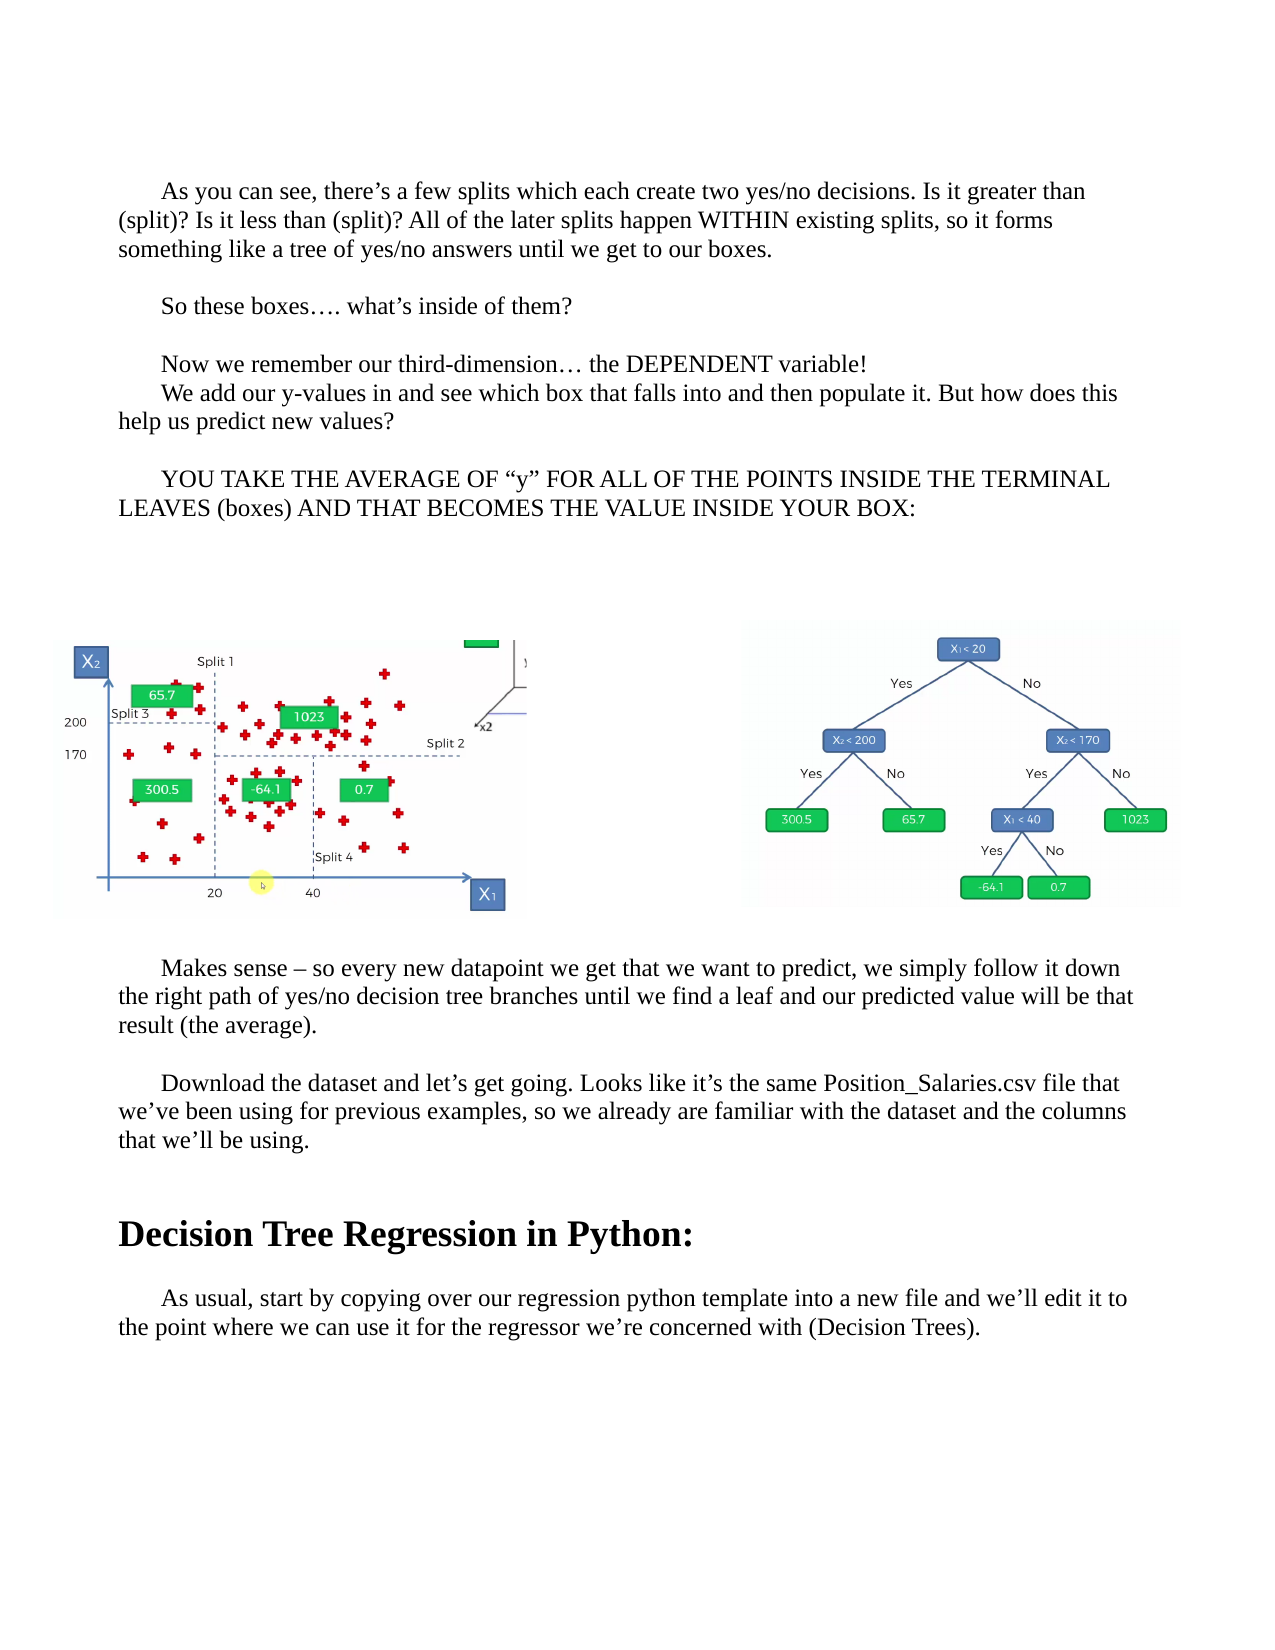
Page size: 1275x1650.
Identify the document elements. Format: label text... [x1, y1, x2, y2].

text We add our y-values in and see which box that falls into and then populate it. But how does this help us predict new values? [118, 378, 1157, 435]
text So these boxes…. what’s inside of them? [118, 291, 1157, 320]
text Download the dataset and let’s get going. Looks like it’s the same Position_Salaries.csv file that we’ve been using for previous examples, so we already are familiar with the dataset and the columns that we’ll be using. [118, 1068, 1157, 1154]
text YOU TAKE THE AVERAGE OF “y” FOR ALL OF THE POINTS INSIDE THE TERMINAL LEAVES (boxes) AND THAT BECOMES THE VALUE INSIDE YOUR BOX: [118, 464, 1157, 521]
text Makes sense – so every new datapoint we get that we want to predict, we simply follow it down the right path of yes/no decision tree branches until we find a leaf and our predicted value will be that result (the average). [118, 953, 1157, 1039]
text Decision Tree Regression in Python: [118, 1211, 1157, 1254]
text As usual, start by copying over our regression python template into a new file and we’ll edit it to the point where we can use it for the regressor we’re concerned with (Decision Trees). [118, 1283, 1157, 1341]
picture [52, 640, 527, 919]
picture [741, 620, 1181, 907]
text Now we remember our third-dimension… the DEPENDENT variable! [118, 349, 1157, 378]
text As you can see, there’s a few splits which each create two yes/no decisions. Is it greater than (split)? Is it less than (split)? All of the later splits happen WITHIN existing splits, so it forms something like a tree of yes/no answers until we get to our boxes. [118, 176, 1157, 263]
